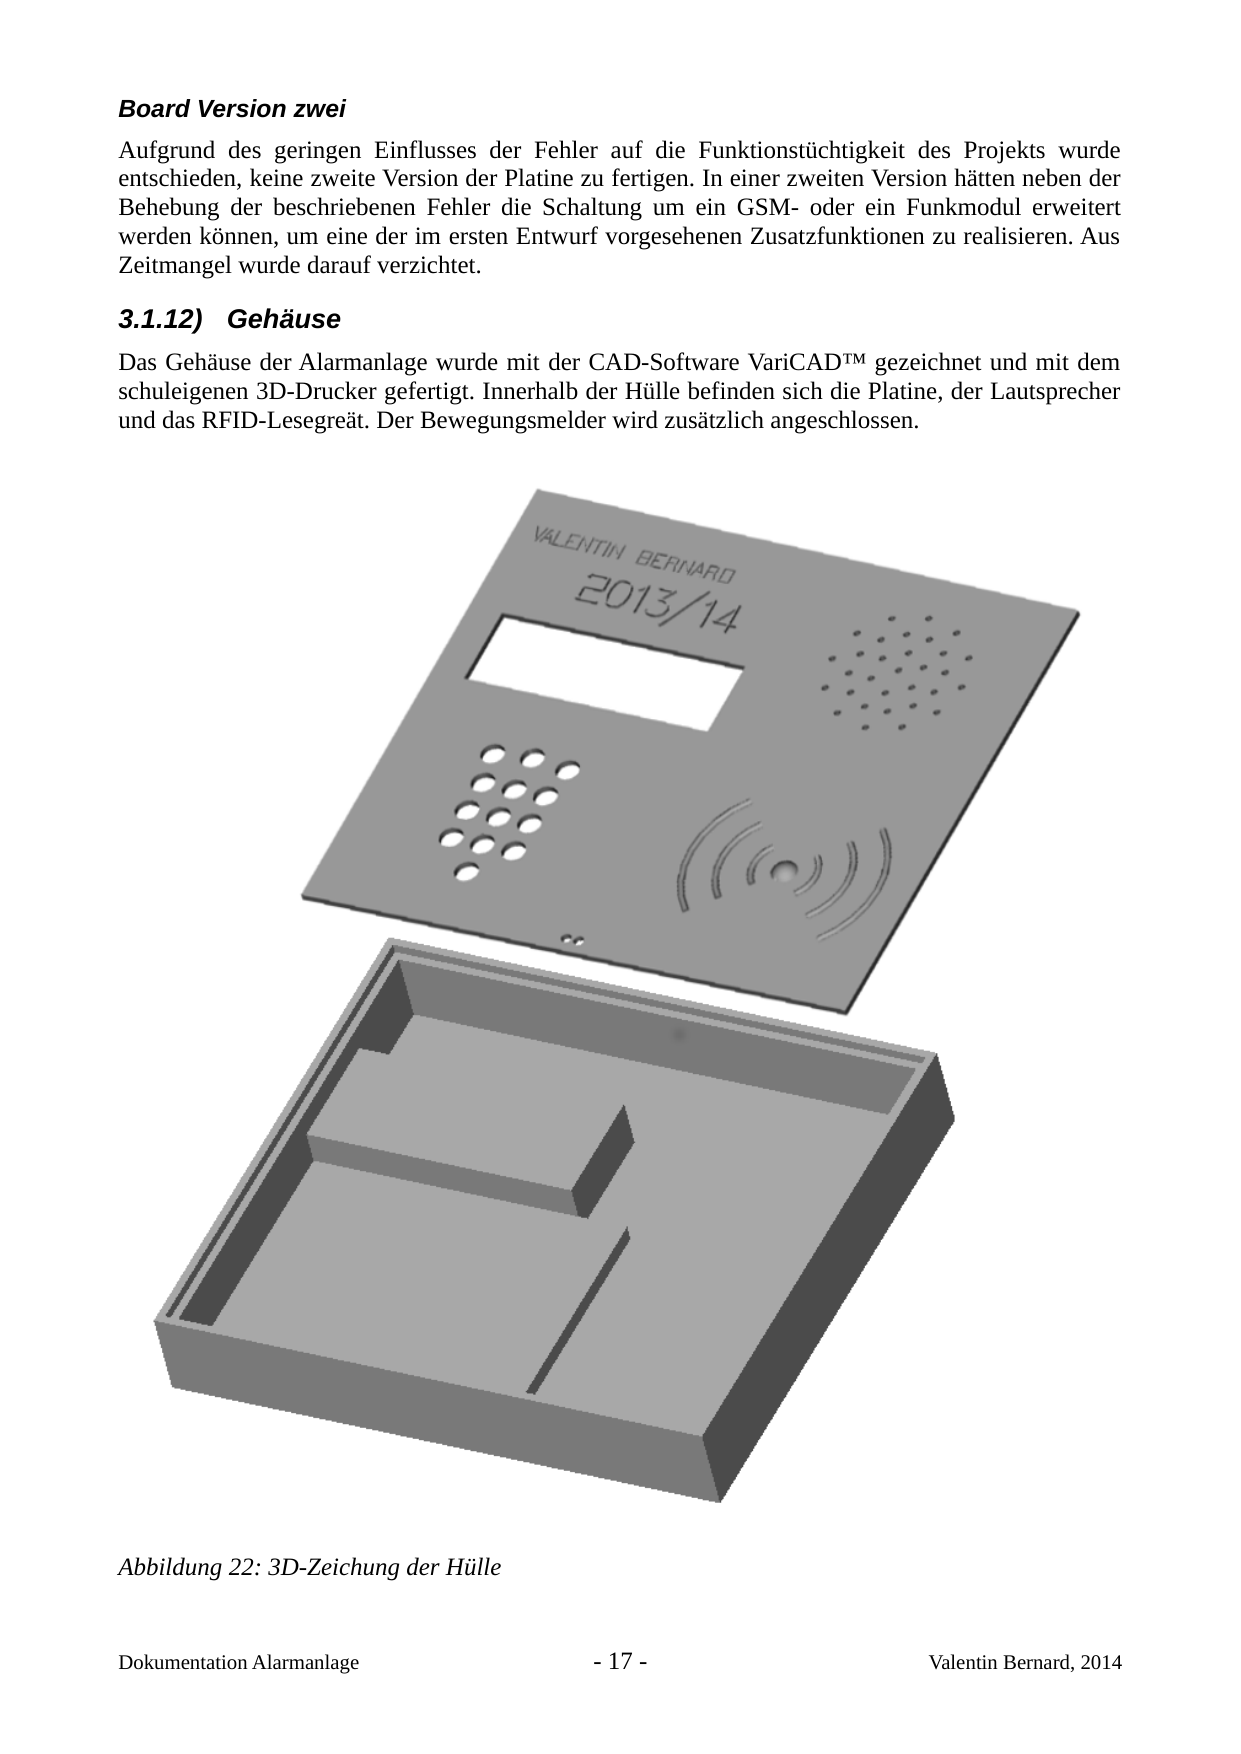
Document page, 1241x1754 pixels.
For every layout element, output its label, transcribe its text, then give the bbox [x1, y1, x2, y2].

text Aufgrund des geringen Einflusses der Fehler auf die Funktionstüchtigkeit des Projekts wurde entschieden, keine zweite Version der Platine zu fertigen. In einer zweiten Version hätten neben der Behebung der beschriebenen Fehler die Schaltung um ein GSM- oder ein Funkmodul erweitert werden können, um eine der im ersten Entwurf vorgesehenen Zusatzfunktionen zu realisieren. Aus Zeitmangel wurde darauf verzichtet. [118, 135, 1122, 278]
subtitle Gehäuse [118, 303, 1122, 335]
text Abbildung 22: 3D-Zeichung der Hülle [118, 1552, 1122, 1581]
text [118, 453, 1122, 466]
text Das Gehäuse der Alarmanlage wurde mit der CAD-Software VariCAD™ gezeichnet und mit dem schuleigenen 3D-Drucker gefertigt. Innerhalb der Hülle befinden sich die Platine, der Lautsprecher und das RFID-Lesegreät. Der Bewegungsmelder wird zusätzlich angeschlossen. [118, 347, 1122, 433]
picture [118, 466, 1123, 1552]
subtitle Board Version zwei [118, 94, 1122, 122]
